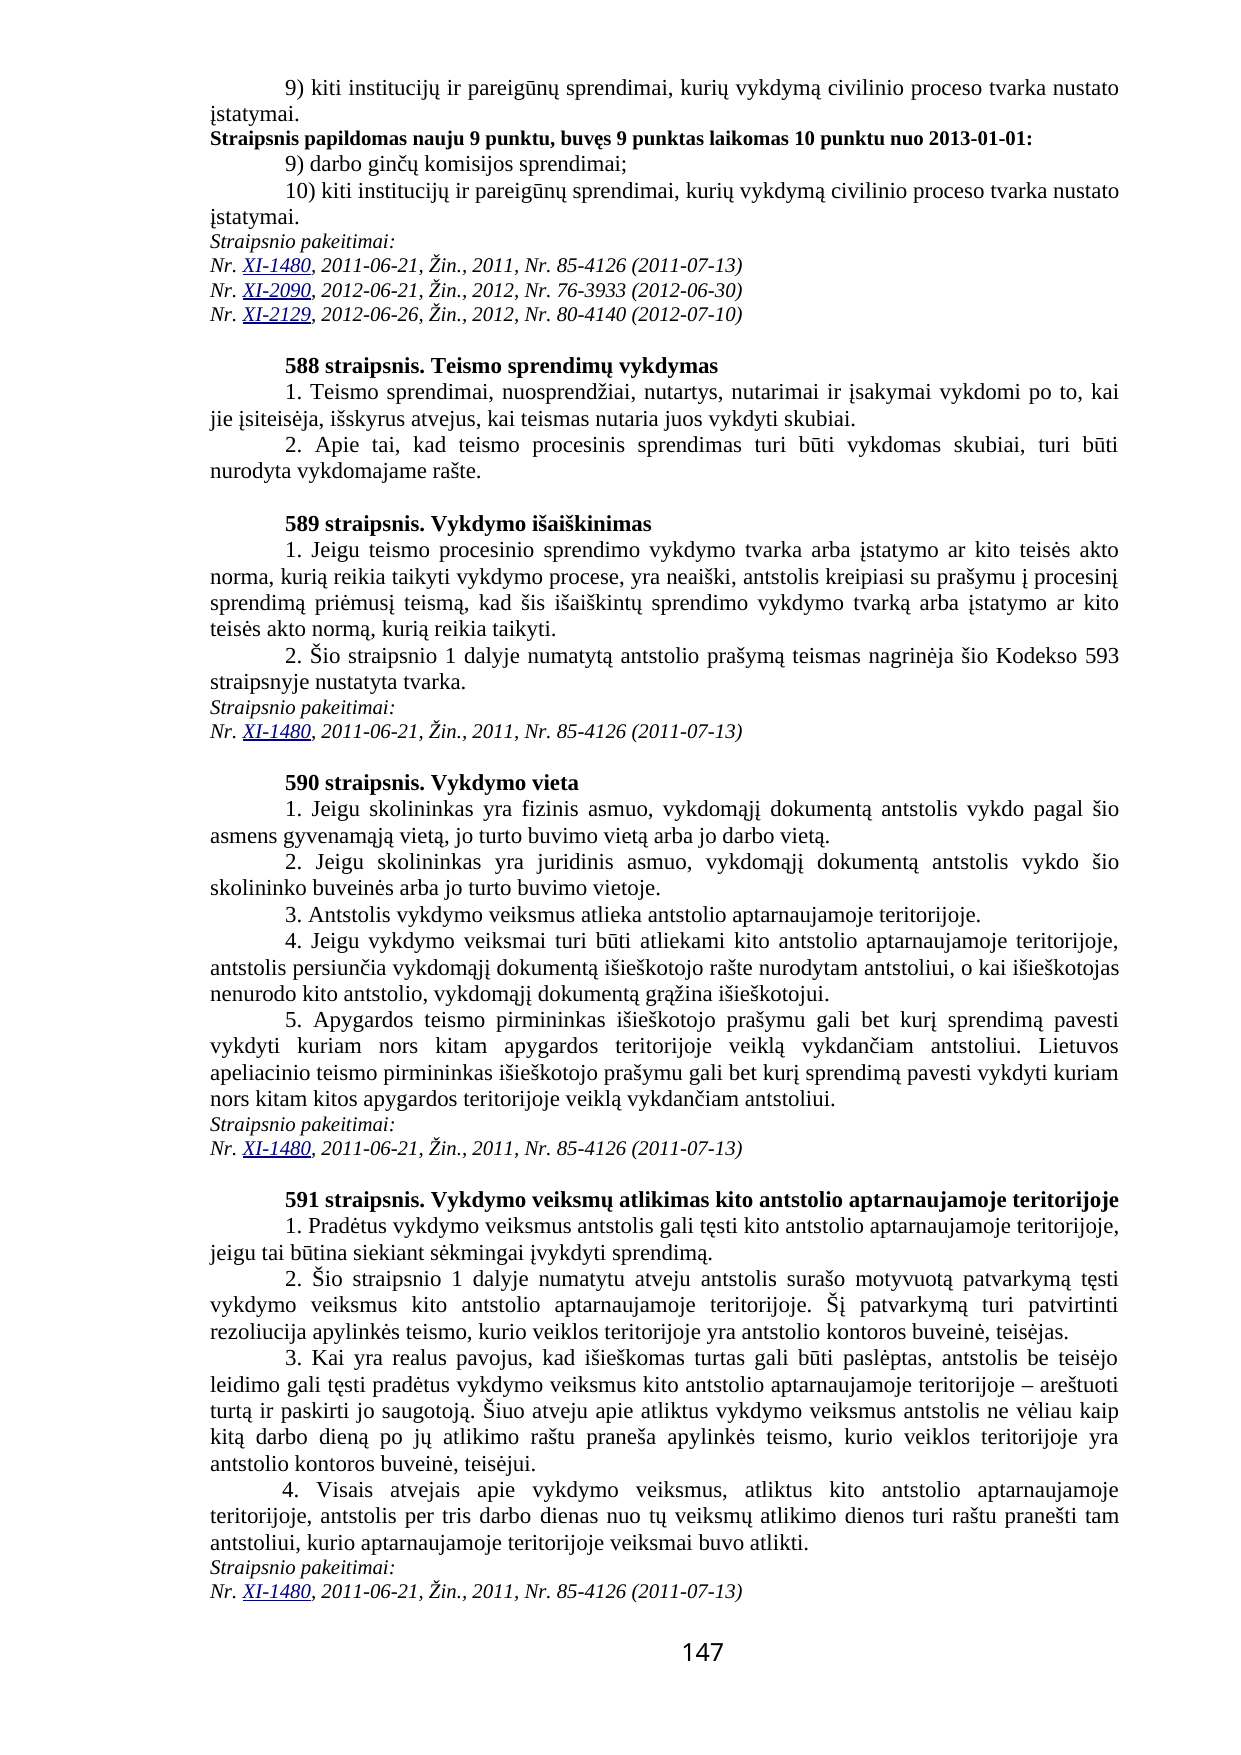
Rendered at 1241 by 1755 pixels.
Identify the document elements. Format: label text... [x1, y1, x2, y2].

text 5. Apygardos teismo pirmininkas išieškotojo prašymu gali bet kurį sprendimą pavesti vykdyti kuriam nors kitam apygardos teritorijoje veiklą vykdančiam antstoliui. Lietuvos apeliacinio teismo pirmininkas išieškotojo prašymu gali bet kurį sprendimą pavesti vykdyti kuriam nors kitam kitos apygardos teritorijoje veiklą vykdančiam antstoliui. [210, 1006, 1120, 1112]
text 3. Antstolis vykdymo veiksmus atlieka antstolio aptarnaujamoje teritorijoje. [210, 901, 1120, 927]
text Nr. XI-1480, 2011-06-21, Žin., 2011, Nr. 85-4126 (2011-07-13) [210, 1579, 1120, 1603]
text 1. Teismo sprendimai, nuosprendžiai, nutartys, nutarimai ir įsakymai vykdomi po to, kai jie įsiteisėja, išskyrus atvejus, kai teismas nutaria juos vykdyti skubiai. [210, 378, 1120, 431]
text Straipsnis papildomas nauju 9 punktu, buvęs 9 punktas laikomas 10 punktu nuo 2013-01-01: [210, 126, 1120, 150]
text Nr. XI-1480, 2011-06-21, Žin., 2011, Nr. 85-4126 (2011-07-13) [210, 1136, 1120, 1160]
text 590 straipsnis. Vykdymo vieta [210, 769, 1120, 795]
text 1. Jeigu skolininkas yra fizinis asmuo, vykdomąjį dokumentą antstolis vykdo pagal šio asmens gyvenamąją vietą, jo turto buvimo vietą arba jo darbo vietą. [210, 795, 1120, 848]
text Nr. XI-1480, 2011-06-21, Žin., 2011, Nr. 85-4126 (2011-07-13) [210, 719, 1120, 743]
text Nr. XI-1480, 2011-06-21, Žin., 2011, Nr. 85-4126 (2011-07-13) [210, 253, 1120, 277]
text 9) kiti institucijų ir pareigūnų sprendimai, kurių vykdymą civilinio proceso tvarka nustato įstatymai. [210, 73, 1120, 126]
text 589 straipsnis. Vykdymo išaiškinimas [210, 510, 1120, 536]
text 4. Jeigu vykdymo veiksmai turi būti atliekami kito antstolio aptarnaujamoje teritorijoje, antstolis persiunčia vykdomąjį dokumentą išieškotojo rašte nurodytam antstoliui, o kai išieškotojas nenurodo kito antstolio, vykdomąjį dokumentą grąžina išieškotojui. [210, 927, 1120, 1006]
text 2. Šio straipsnio 1 dalyje numatytu atveju antstolis surašo motyvuotą patvarkymą tęsti vykdymo veiksmus kito antstolio aptarnaujamoje teritorijoje. Šį patvarkymą turi patvirtinti rezoliucija apylinkės teismo, kurio veiklos teritorijoje yra antstolio kontoros buveinė, teisėjas. [210, 1265, 1120, 1344]
text 10) kiti institucijų ir pareigūnų sprendimai, kurių vykdymą civilinio proceso tvarka nustato įstatymai. [210, 177, 1120, 229]
text 2. Šio straipsnio 1 dalyje numatytą antstolio prašymą teismas nagrinėja šio Kodekso 593 straipsnyje nustatyta tvarka. [210, 642, 1120, 694]
text Nr. XI-2090, 2012-06-21, Žin., 2012, Nr. 76-3933 (2012-06-30) [210, 277, 1120, 302]
text 1. Pradėtus vykdymo veiksmus antstolis gali tęsti kito antstolio aptarnaujamoje teritorijoje, jeigu tai būtina siekiant sėkmingai įvykdyti sprendimą. [210, 1212, 1120, 1265]
text 9) darbo ginčų komisijos sprendimai; [210, 150, 1120, 177]
text Straipsnio pakeitimai: [210, 1112, 1120, 1136]
text 2. Jeigu skolininkas yra juridinis asmuo, vykdomąjį dokumentą antstolis vykdo šio skolininko buveinės arba jo turto buvimo vietoje. [210, 848, 1120, 901]
text Straipsnio pakeitimai: [210, 229, 1120, 253]
text Straipsnio pakeitimai: [210, 1555, 1120, 1579]
text 591 straipsnis. Vykdymo veiksmų atlikimas kito antstolio aptarnaujamoje teritorijoje [285, 1186, 1120, 1212]
text 588 straipsnis. Teismo sprendimų vykdymas [210, 352, 1120, 378]
text 2. Apie tai, kad teismo procesinis sprendimas turi būti vykdomas skubiai, turi būti nurodyta vykdomajame rašte. [210, 431, 1120, 484]
text 4. Visais atvejais apie vykdymo veiksmus, atliktus kito antstolio aptarnaujamoje teritorijoje, antstolis per tris darbo dienas nuo tų veiksmų atlikimo dienos turi raštu pranešti tam antstoliui, kurio aptarnaujamoje teritorijoje veiksmai buvo atlikti. [210, 1476, 1120, 1555]
text Straipsnio pakeitimai: [210, 694, 1120, 719]
text 1. Jeigu teismo procesinio sprendimo vykdymo tvarka arba įstatymo ar kito teisės akto norma, kurią reikia taikyti vykdymo procese, yra neaiški, antstolis kreipiasi su prašymu į procesinį sprendimą priėmusį teismą, kad šis išaiškintų sprendimo vykdymo tvarką arba įstatymo ar kito teisės akto normą, kurią reikia taikyti. [210, 536, 1120, 642]
text Nr. XI-2129, 2012-06-26, Žin., 2012, Nr. 80-4140 (2012-07-10) [210, 302, 1120, 326]
text 3. Kai yra realus pavojus, kad išieškomas turtas gali būti paslėptas, antstolis be teisėjo leidimo gali tęsti pradėtus vykdymo veiksmus kito antstolio aptarnaujamoje teritorijoje – areštuoti turtą ir paskirti jo saugotoją. Šiuo atveju apie atliktus vykdymo veiksmus antstolis ne vėliau kaip kitą darbo dieną po jų atlikimo raštu praneša apylinkės teismo, kurio veiklos teritorijoje yra antstolio kontoros buveinė, teisėjui. [210, 1344, 1120, 1476]
